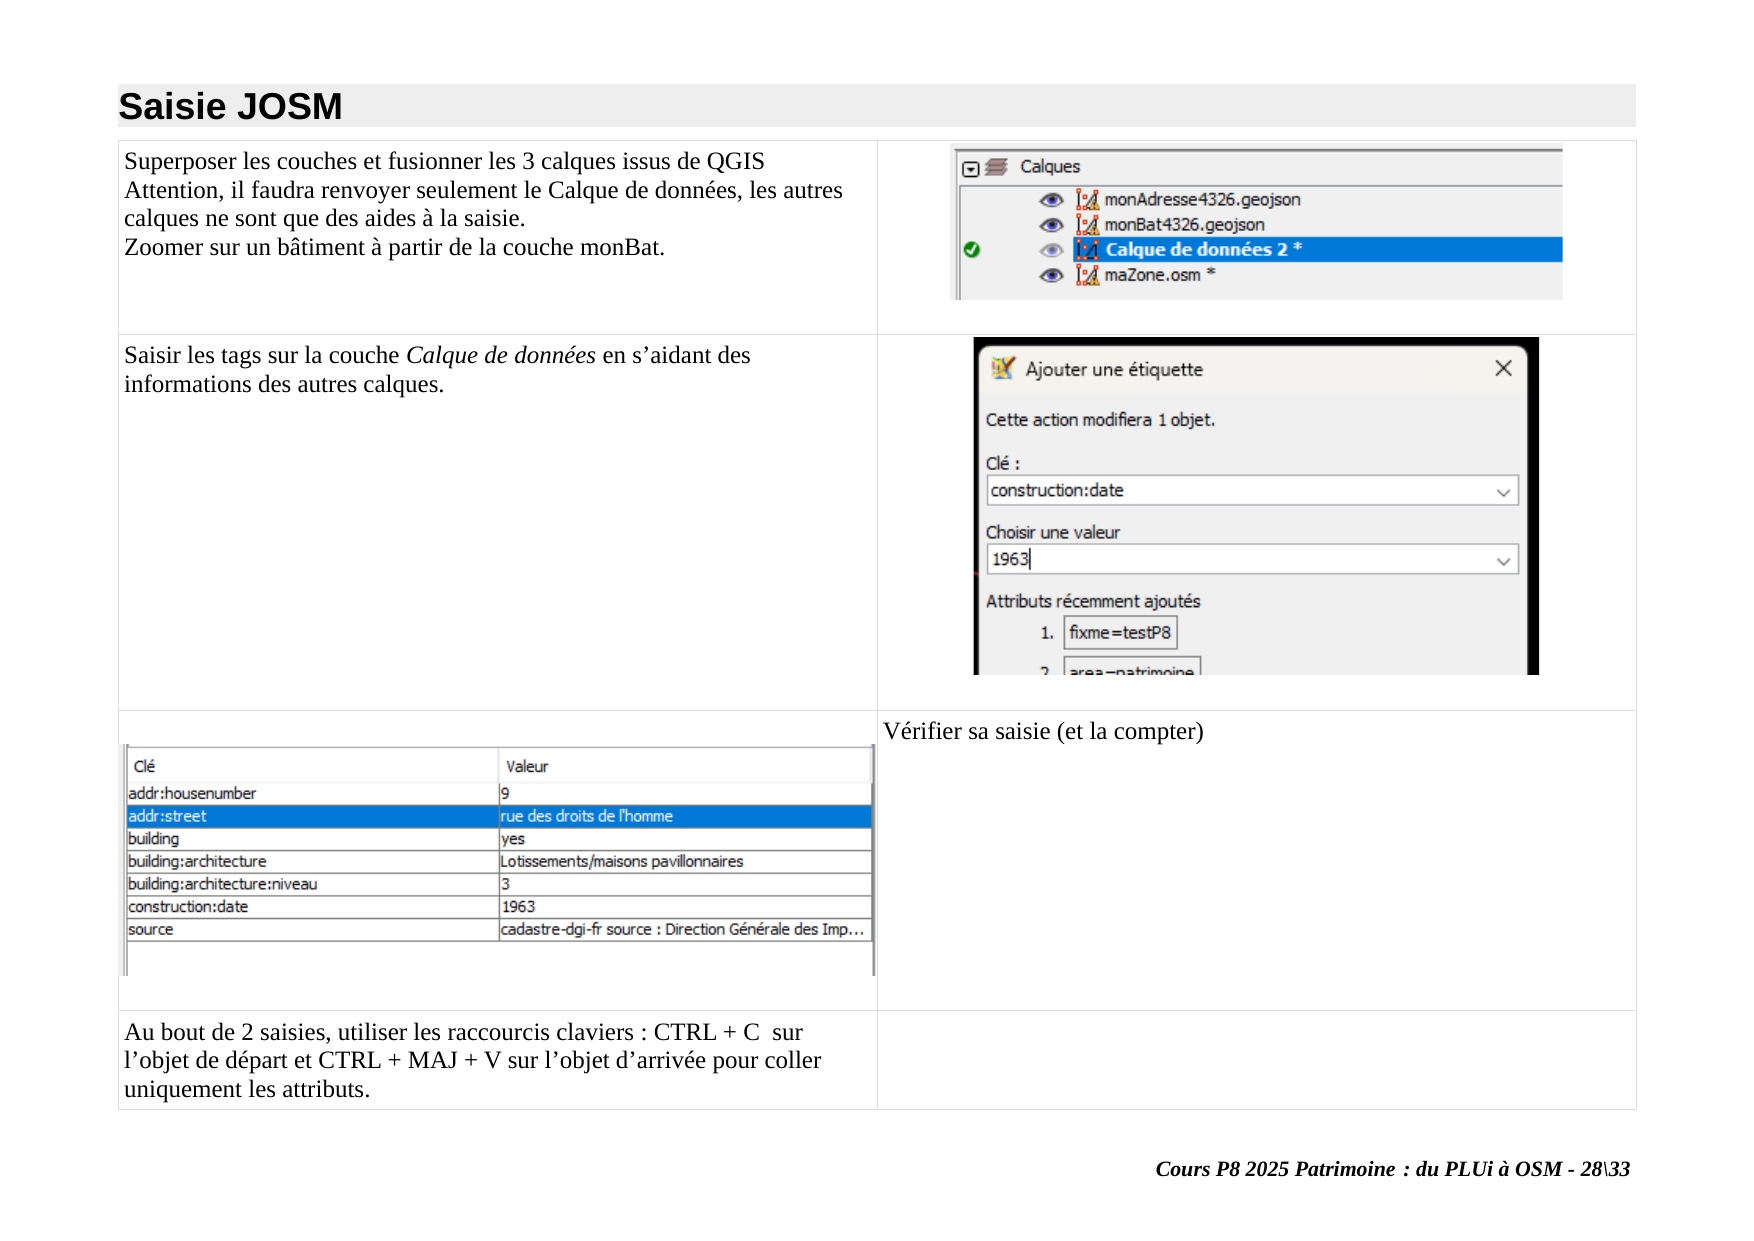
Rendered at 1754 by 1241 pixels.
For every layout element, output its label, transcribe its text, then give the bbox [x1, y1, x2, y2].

table_cell [878, 1011, 1636, 1109]
table_cell Saisir les tags sur la couche Calque de données en s’aidant des informations des autres calques. [119, 335, 877, 709]
picture [118, 744, 877, 976]
picture [950, 143, 1563, 300]
table_cell [119, 976, 877, 1010]
table_header [878, 141, 1636, 334]
table_cell [878, 335, 1636, 709]
table_cell [119, 711, 877, 744]
table_header Superposer les couches et fusionner les 3 calques issus de QGIS Attention, il faudra renvoyer seulement le Calque de données, les autres calques ne sont que des aides à la saisie. Zoomer sur un bâtiment à partir de la couche monBat. [119, 141, 877, 334]
table_cell Au bout de 2 saisies, utiliser les raccourcis claviers : CTRL + C sur l’objet de départ et CTRL + MAJ + V sur l’objet d’arrivée pour coller uniquement les attributs. [119, 1011, 877, 1109]
picture [973, 337, 1540, 675]
table_cell Vérifier sa saisie (et la compter) [878, 711, 1636, 1010]
subtitle Saisie JOSM [118, 84, 1636, 127]
